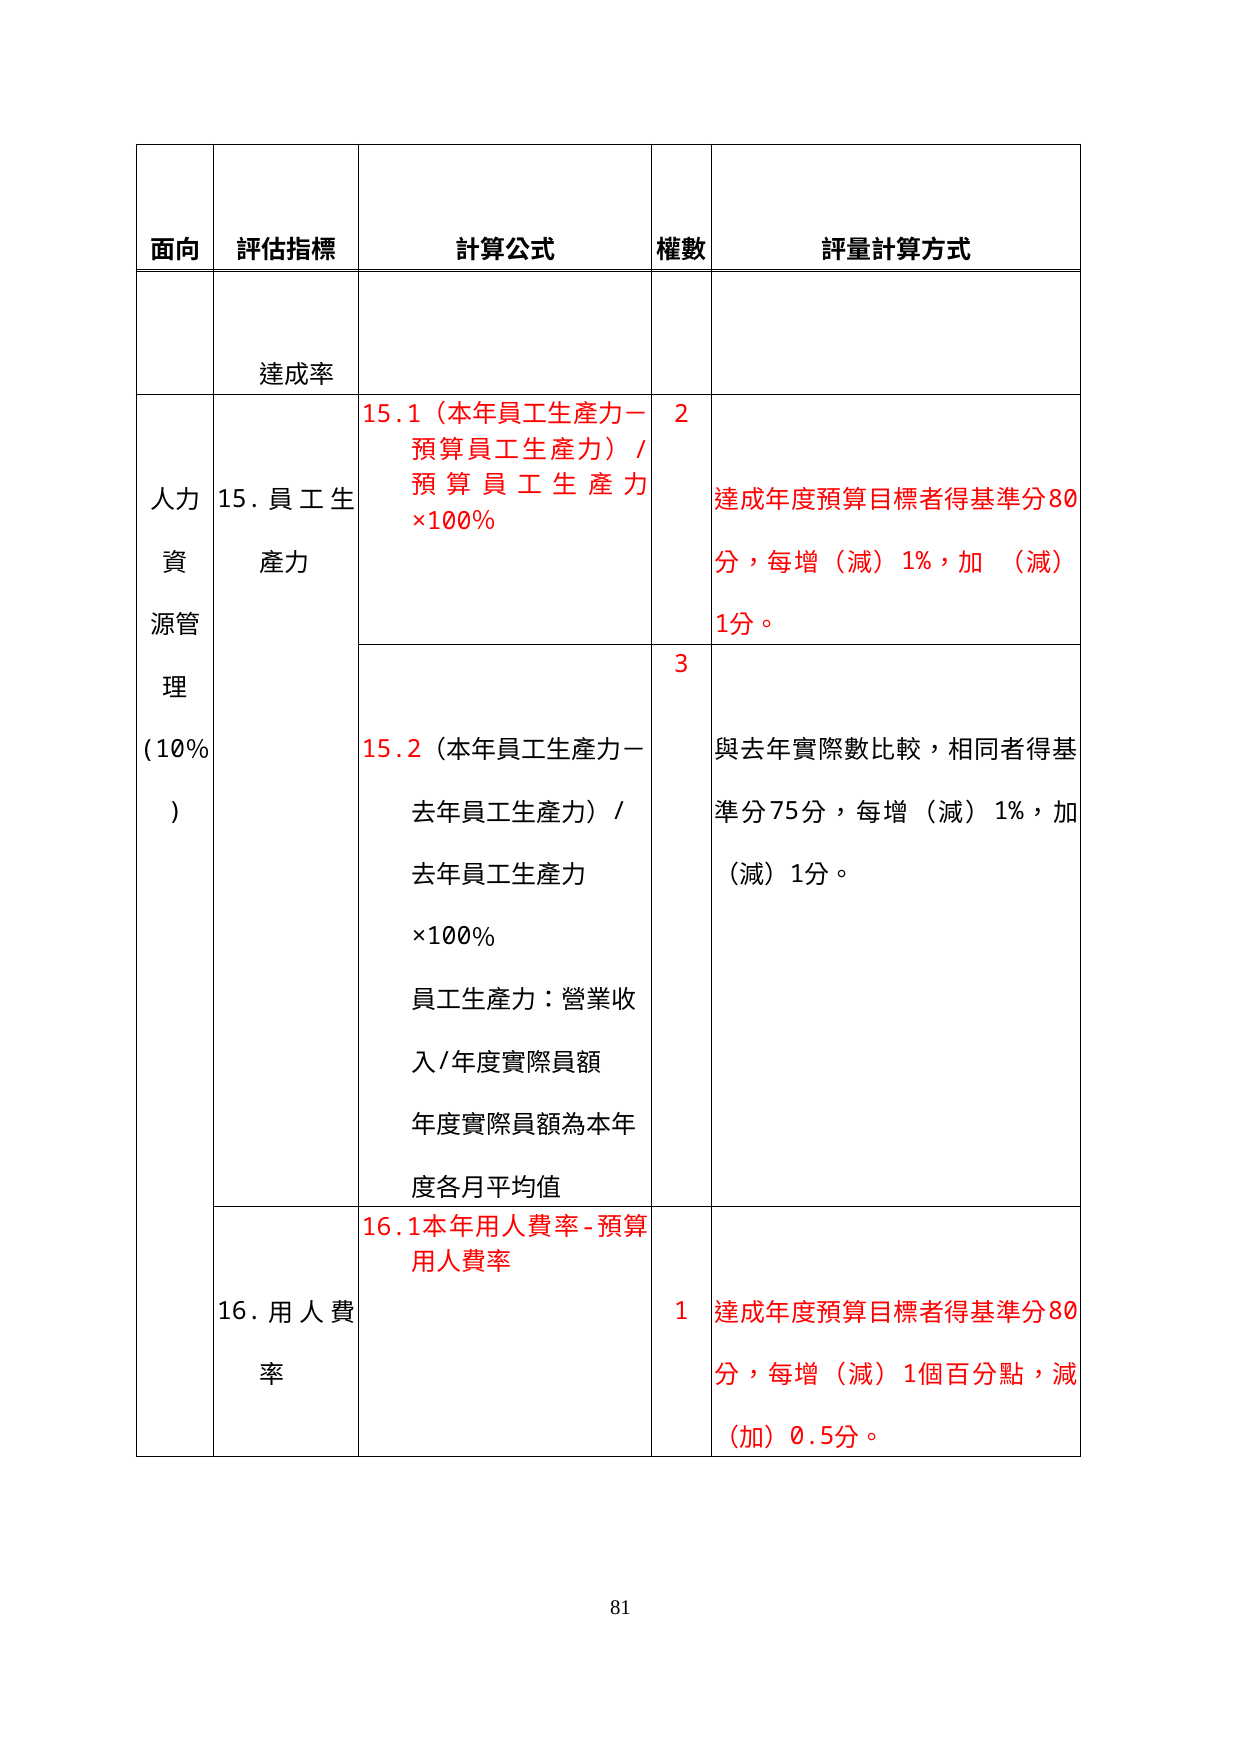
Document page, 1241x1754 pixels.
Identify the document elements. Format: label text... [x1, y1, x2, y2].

table_cell 16.1本年用人費率-預算用人費率 [359, 1207, 651, 1456]
table_cell 達成年度預算目標者得基準分80分，每增（減）1個百分點，減（加）0.5分。 [712, 1207, 1080, 1456]
table_header 權數 [652, 145, 711, 268]
table_cell 與去年實際數比較，相同者得基準分75分，每增（減）1%，加 （減）1分。 [712, 645, 1080, 1206]
table_cell 15.員工生產力 [214, 395, 358, 1206]
table_cell 15.2（本年員工生產力－去年員工生產力）/去年員工生產力×100％ 員工生產力：營業收入/年度實際員額 年度實際員額為本年度各月平均值 [359, 645, 651, 1206]
table_header 面向 [137, 145, 213, 268]
table_cell 達成率 [214, 272, 358, 393]
table_header 計算公式 [359, 145, 651, 268]
table_cell 1 [652, 1207, 711, 1456]
table_cell [137, 272, 213, 393]
table_cell [652, 272, 711, 393]
table_header 評估指標 [214, 145, 358, 268]
table_cell 人力資 源管理 (10％) [137, 395, 213, 1456]
table_cell 16.用人費率 [214, 1207, 358, 1456]
table_cell [359, 272, 651, 393]
table_cell 達成年度預算目標者得基準分80分，每增（減）1%，加 （減） 1分。 [712, 395, 1080, 643]
table_cell [712, 272, 1080, 393]
table_cell 15.1（本年員工生產力－預算員工生產力）/預算員工生產力×100％ [359, 395, 651, 643]
table_cell 3 [652, 645, 711, 1206]
table_header 評量計算方式 [712, 145, 1080, 268]
table_cell 2 [652, 395, 711, 643]
